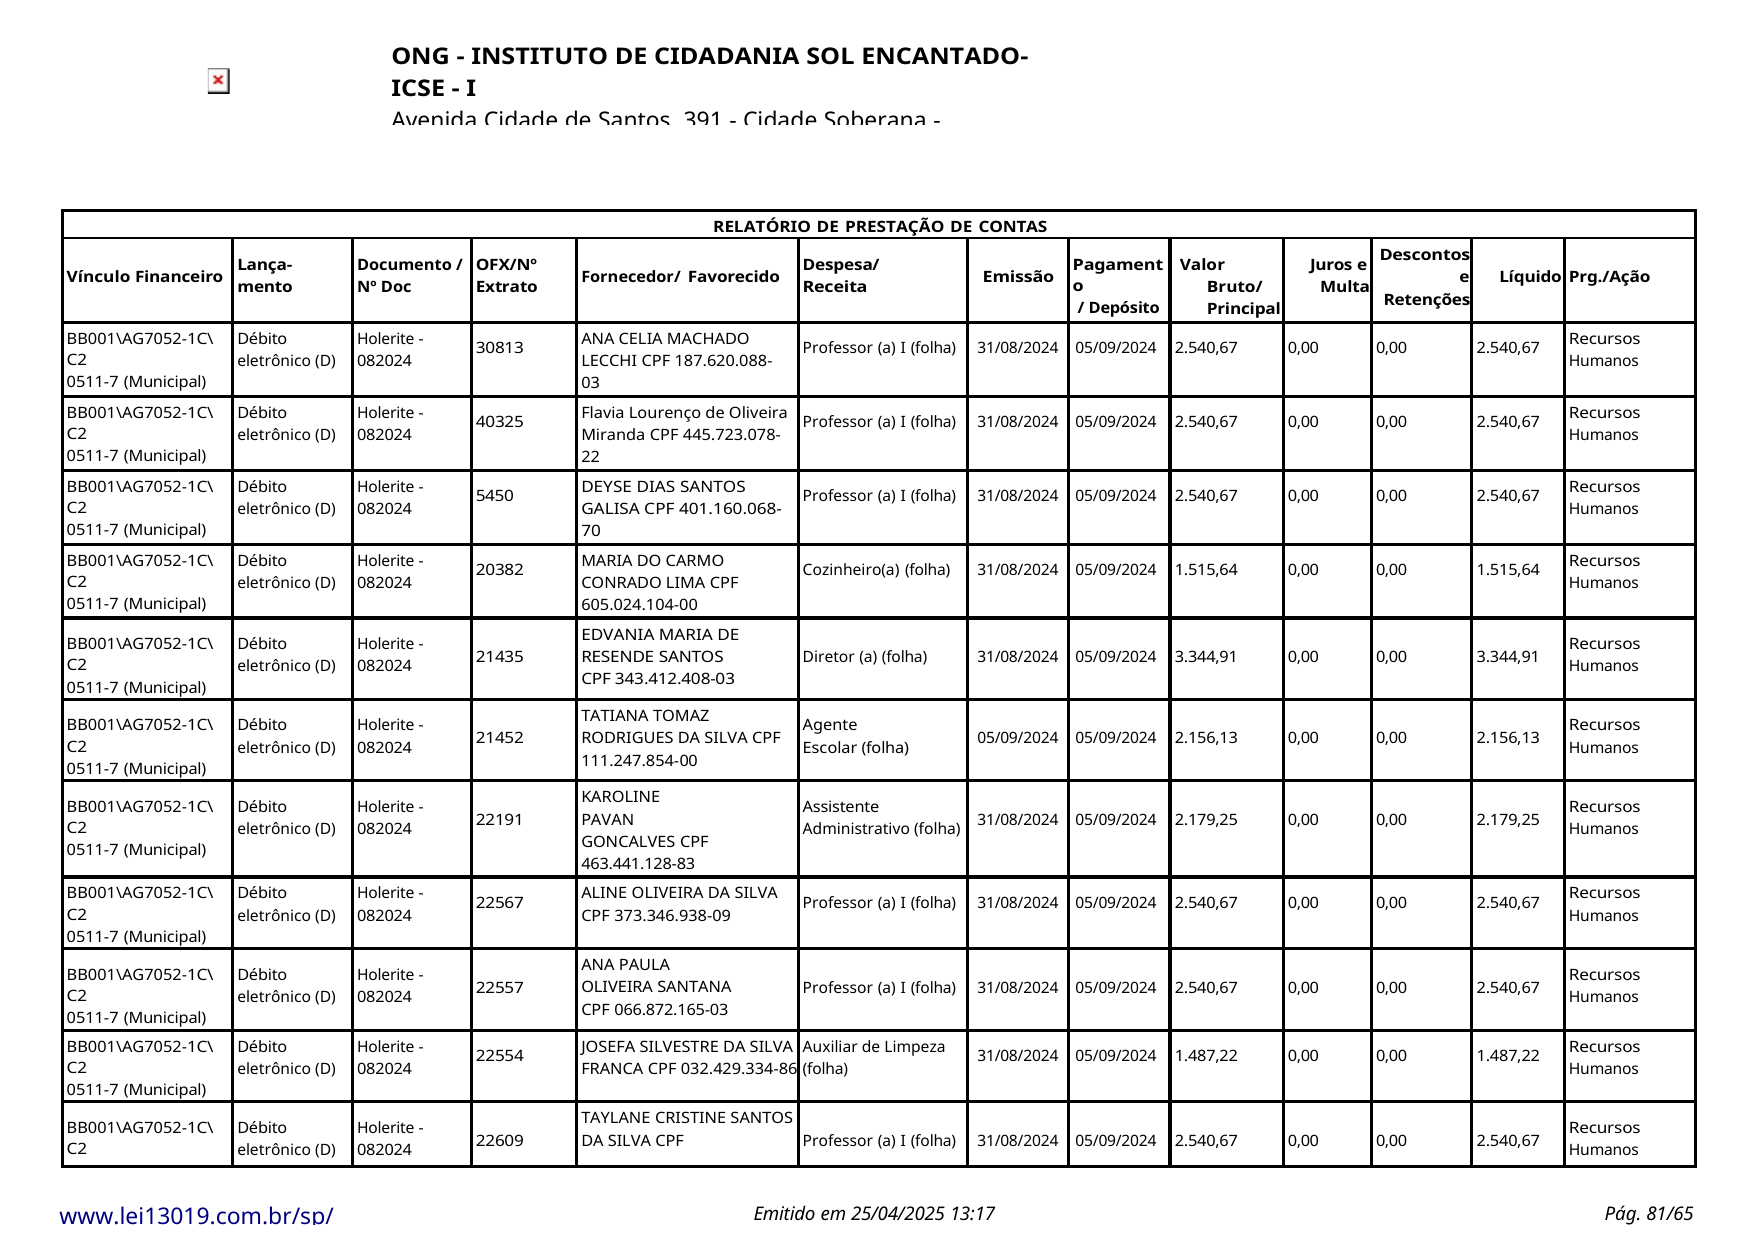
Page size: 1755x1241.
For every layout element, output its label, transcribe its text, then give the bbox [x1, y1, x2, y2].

table_cell 22567 [473, 879, 575, 947]
table_cell KAROLINE PAVAN GONCALVES CPF 463.441.128-83 [578, 782, 797, 875]
table_cell 05/09/2024 [1070, 879, 1168, 947]
table_cell 0,00 [1285, 879, 1370, 947]
table_cell Cozinheiro(a) (folha) [800, 546, 966, 616]
table_cell 0,00 [1373, 546, 1470, 616]
table_cell 2.540,67 [1473, 472, 1563, 542]
table_cell 2.540,67 [1473, 879, 1563, 947]
table_cell 22191 [473, 782, 575, 875]
table_cell ANA PAULA OLIVEIRA SANTANA CPF 066.872.165-03 [578, 950, 797, 1028]
table_cell TATIANA TOMAZ RODRIGUES DA SILVA CPF 111.247.854-00 [578, 701, 797, 779]
table_cell 3.344,91 [1473, 620, 1563, 698]
table_cell 05/09/2024 [969, 701, 1067, 779]
table_cell 31/08/2024 [969, 398, 1067, 468]
table_cell Débito eletrônico (D) [234, 324, 351, 394]
table_cell Professor (a) I (folha) [800, 879, 966, 947]
table_cell 05/09/2024 [1070, 1103, 1168, 1164]
table_cell 0,00 [1373, 701, 1470, 779]
table_cell 0,00 [1373, 324, 1470, 394]
table_cell 1.487,22 [1172, 1032, 1282, 1100]
table_cell 0,00 [1373, 950, 1470, 1028]
table_cell 0,00 [1373, 398, 1470, 468]
table_cell 21452 [473, 701, 575, 779]
table_cell Descontos e Retenções [1373, 239, 1470, 321]
table_cell Despesa/ Receita [800, 239, 966, 321]
table_cell Holerite - 082024 [354, 1032, 470, 1100]
table_cell BB001\AG7052-1C\C2 0511-7 (Municipal) [64, 1032, 231, 1100]
table_cell Agente Escolar (folha) [800, 701, 966, 779]
table_cell Professor (a) I (folha) [800, 950, 966, 1028]
table_cell Débito eletrônico (D) [234, 879, 351, 947]
table_cell 0,00 [1285, 1032, 1370, 1100]
table_cell 31/08/2024 [969, 879, 1067, 947]
table_cell Recursos Humanos [1566, 398, 1694, 468]
table_cell Débito eletrônico (D) [234, 782, 351, 875]
table_cell BB001\AG7052-1C\C2 0511-7 (Municipal) [64, 701, 231, 779]
table_cell Holerite - 082024 [354, 879, 470, 947]
table_cell ANA CELIA MACHADO LECCHI CPF 187.620.088-03 [578, 324, 797, 394]
table_cell Professor (a) I (folha) [800, 324, 966, 394]
table_cell 05/09/2024 [1070, 950, 1168, 1028]
table_cell 05/09/2024 [1070, 701, 1168, 779]
table_cell 1.515,64 [1172, 546, 1282, 616]
table_cell 2.540,67 [1172, 324, 1282, 394]
table_cell Recursos Humanos [1566, 879, 1694, 947]
table_cell 0,00 [1285, 620, 1370, 698]
table_cell 31/08/2024 [969, 546, 1067, 616]
table_cell 0,00 [1373, 782, 1470, 875]
table_cell Recursos Humanos [1566, 1103, 1694, 1164]
table_cell 0,00 [1285, 782, 1370, 875]
table_cell 2.156,13 [1172, 701, 1282, 779]
table_cell Holerite - 082024 [354, 324, 470, 394]
table_cell BB001\AG7052-1C\C2 0511-7 (Municipal) [64, 782, 231, 875]
table_cell OFX/Nº Extrato [473, 239, 575, 321]
table_cell DEYSE DIAS SANTOS GALISA CPF 401.160.068-70 [578, 472, 797, 542]
table_cell Fornecedor/ Favorecido [578, 239, 797, 321]
table_cell Flavia Lourenço de Oliveira Miranda CPF 445.723.078-22 [578, 398, 797, 468]
table_cell Diretor (a) (folha) [800, 620, 966, 698]
table_cell BB001\AG7052-1C\C2 0511-7 (Municipal) [64, 398, 231, 468]
table_cell 2.540,67 [1473, 950, 1563, 1028]
table_cell Lança- mento [234, 239, 351, 321]
table_cell Líquido [1473, 239, 1563, 321]
table_cell 22554 [473, 1032, 575, 1100]
table_cell Professor (a) I (folha) [800, 472, 966, 542]
table_cell 2.540,67 [1473, 1103, 1563, 1164]
table_cell MARIA DO CARMO CONRADO LIMA CPF 605.024.104-00 [578, 546, 797, 616]
table_cell Recursos Humanos [1566, 620, 1694, 698]
table_cell Holerite - 082024 [354, 782, 470, 875]
table_cell 31/08/2024 [969, 620, 1067, 698]
table_cell 0,00 [1373, 1032, 1470, 1100]
table_cell 21435 [473, 620, 575, 698]
table_cell 2.540,67 [1172, 398, 1282, 468]
table_cell 0,00 [1285, 398, 1370, 468]
table_cell 0,00 [1373, 879, 1470, 947]
table_cell 0,00 [1373, 620, 1470, 698]
table_cell ALINE OLIVEIRA DA SILVA CPF 373.346.938-09 [578, 879, 797, 947]
table_cell 40325 [473, 398, 575, 468]
table_cell Holerite - 082024 [354, 620, 470, 698]
table_cell EDVANIA MARIA DE RESENDE SANTOS CPF 343.412.408-03 [578, 620, 797, 698]
table_cell Pagamento / Depósito [1070, 239, 1168, 321]
table_cell 31/08/2024 [969, 1103, 1067, 1164]
table_cell 05/09/2024 [1070, 1032, 1168, 1100]
table_header RELATÓRIO DE PRESTAÇÃO DE CONTAS [64, 212, 1694, 237]
table_cell 3.344,91 [1172, 620, 1282, 698]
table_cell 31/08/2024 [969, 782, 1067, 875]
table_cell Recursos Humanos [1566, 546, 1694, 616]
table_cell 0,00 [1285, 324, 1370, 394]
table_cell 05/09/2024 [1070, 472, 1168, 542]
table_cell 0,00 [1373, 1103, 1470, 1164]
table_cell 05/09/2024 [1070, 546, 1168, 616]
table_cell 0,00 [1285, 1103, 1370, 1164]
table_cell 2.156,13 [1473, 701, 1563, 779]
table_cell 05/09/2024 [1070, 782, 1168, 875]
table_cell Holerite - 082024 [354, 701, 470, 779]
table_cell Prg./Ação [1566, 239, 1694, 321]
table_cell 0,00 [1285, 546, 1370, 616]
table_cell Holerite - 082024 [354, 472, 470, 542]
table_cell Débito eletrônico (D) [234, 546, 351, 616]
table_cell 2.179,25 [1473, 782, 1563, 875]
table_cell Débito eletrônico (D) [234, 398, 351, 468]
table_cell JOSEFA SILVESTRE DA SILVA FRANCA CPF 032.429.334-86 [578, 1032, 797, 1100]
table_cell 1.515,64 [1473, 546, 1563, 616]
table_cell Auxiliar de Limpeza (folha) [800, 1032, 966, 1100]
table_cell Valor Bruto/ Principal [1172, 239, 1282, 321]
table_cell 22557 [473, 950, 575, 1028]
table_cell Débito eletrônico (D) [234, 1032, 351, 1100]
table_cell Emissão [969, 239, 1067, 321]
table_cell BB001\AG7052-1C\C2 0511-7 (Municipal) [64, 546, 231, 616]
table_cell BB001\AG7052-1C\C2 0511-7 (Municipal) [64, 620, 231, 698]
table_cell Débito eletrônico (D) [234, 472, 351, 542]
table_cell 30813 [473, 324, 575, 394]
table_cell 22609 [473, 1103, 575, 1164]
table_cell Vínculo Financeiro [64, 239, 231, 321]
table_cell Holerite - 082024 [354, 546, 470, 616]
table_cell 31/08/2024 [969, 950, 1067, 1028]
table_cell 2.179,25 [1172, 782, 1282, 875]
table_cell 05/09/2024 [1070, 398, 1168, 468]
table_cell 05/09/2024 [1070, 620, 1168, 698]
table_cell 2.540,67 [1473, 324, 1563, 394]
table_cell Holerite - 082024 [354, 398, 470, 468]
table_cell Professor (a) I (folha) [800, 1103, 966, 1164]
table_cell BB001\AG7052-1C\C2 [64, 1103, 231, 1164]
table_cell 0,00 [1285, 701, 1370, 779]
table_cell 0,00 [1285, 950, 1370, 1028]
table_cell Recursos Humanos [1566, 701, 1694, 779]
table_cell 05/09/2024 [1070, 324, 1168, 394]
table_cell 5450 [473, 472, 575, 542]
table_cell Assistente Administrativo (folha) [800, 782, 966, 875]
table_cell Recursos Humanos [1566, 950, 1694, 1028]
table_cell 2.540,67 [1172, 879, 1282, 947]
table_cell BB001\AG7052-1C\C2 0511-7 (Municipal) [64, 879, 231, 947]
table_cell 1.487,22 [1473, 1032, 1563, 1100]
table_cell 0,00 [1285, 472, 1370, 542]
table_cell Professor (a) I (folha) [800, 398, 966, 468]
table_cell Débito eletrônico (D) [234, 701, 351, 779]
table_cell 31/08/2024 [969, 1032, 1067, 1100]
table_cell 2.540,67 [1473, 398, 1563, 468]
table_cell 2.540,67 [1172, 472, 1282, 542]
table_cell TAYLANE CRISTINE SANTOS DA SILVA CPF [578, 1103, 797, 1164]
table_cell 2.540,67 [1172, 950, 1282, 1028]
table_cell Recursos Humanos [1566, 472, 1694, 542]
table_cell Holerite - 082024 [354, 950, 470, 1028]
table_cell 31/08/2024 [969, 472, 1067, 542]
table_cell Recursos Humanos [1566, 1032, 1694, 1100]
table_cell BB001\AG7052-1C\C2 0511-7 (Municipal) [64, 950, 231, 1028]
table_cell BB001\AG7052-1C\C2 0511-7 (Municipal) [64, 472, 231, 542]
table_cell Juros e Multa [1285, 239, 1370, 321]
table_cell 0,00 [1373, 472, 1470, 542]
table_cell Débito eletrônico (D) [234, 950, 351, 1028]
table_cell 2.540,67 [1172, 1103, 1282, 1164]
table_cell Débito eletrônico (D) [234, 1103, 351, 1164]
table_cell Débito eletrônico (D) [234, 620, 351, 698]
table_cell 31/08/2024 [969, 324, 1067, 394]
table_cell Recursos Humanos [1566, 782, 1694, 875]
table_cell 20382 [473, 546, 575, 616]
table_cell BB001\AG7052-1C\C2 0511-7 (Municipal) [64, 324, 231, 394]
table_cell Recursos Humanos [1566, 324, 1694, 394]
table_cell Holerite - 082024 [354, 1103, 470, 1164]
table_cell Documento / Nº Doc [354, 239, 470, 321]
